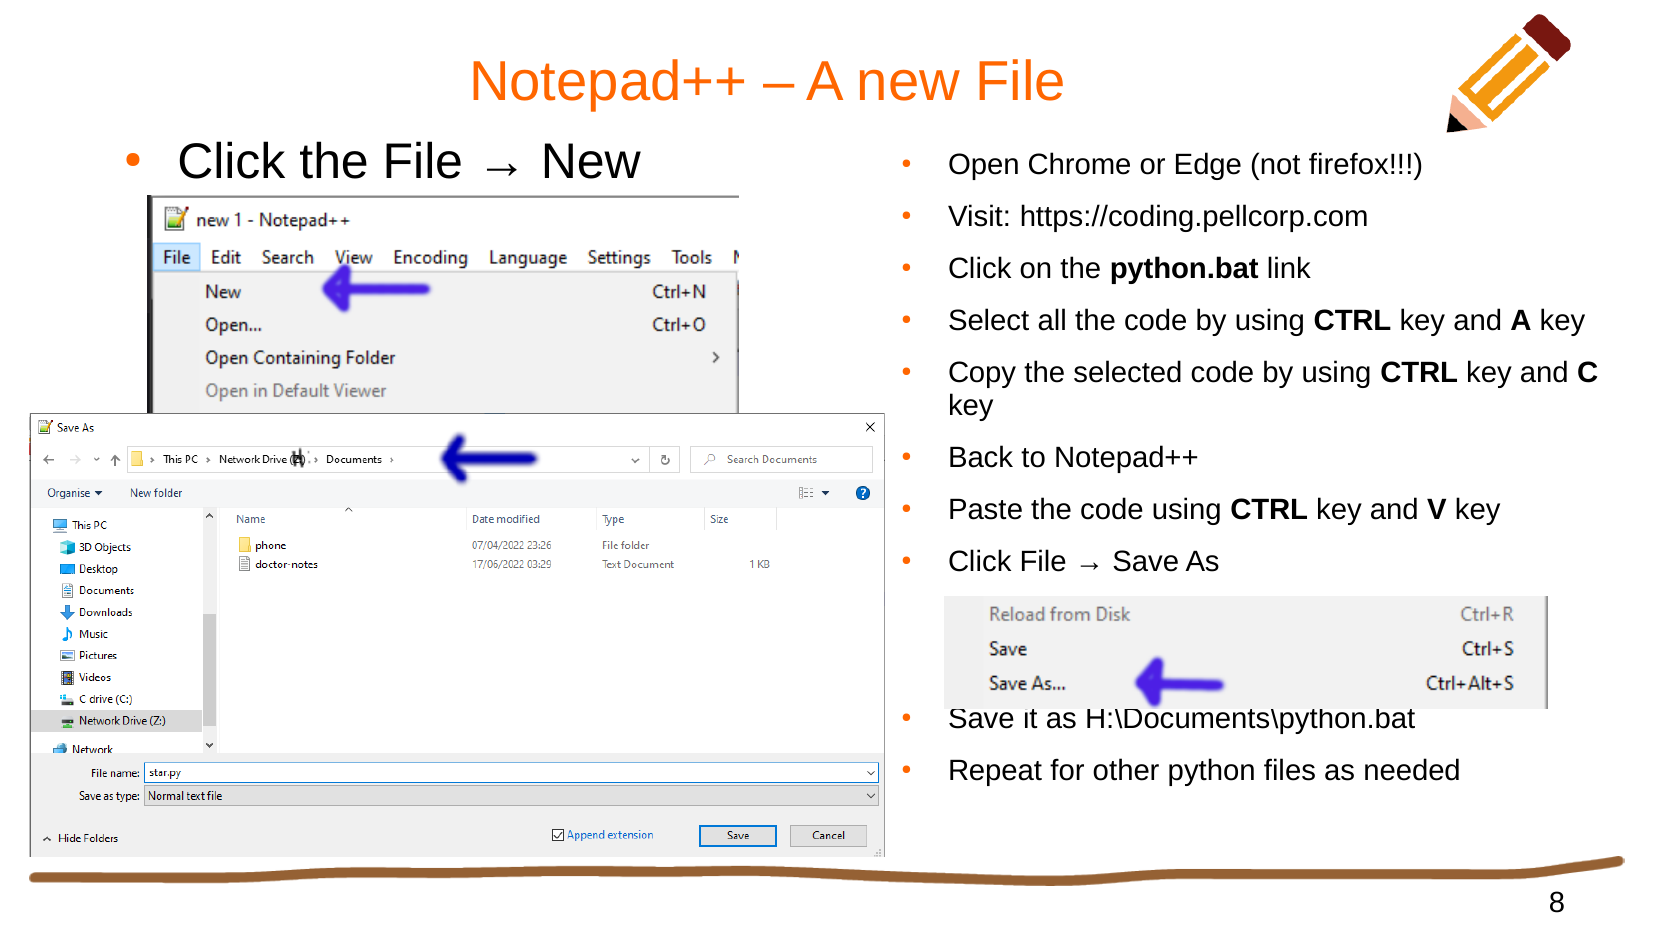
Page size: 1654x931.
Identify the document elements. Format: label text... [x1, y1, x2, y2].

list Open Chrome or Edge (not firefox!!!) Visit: https://coding.pellcorp.com Click on the python.bat link Select all the code by using CTRL key and A key Copy the selected code by using CTRL key and C key Back to Notepad++ Paste the code using CTRL key and V key Click File → Save As Save it as H:\Documents\python.bat Repeat for other python files as needed [885, 147, 1607, 798]
picture [1446, 14, 1571, 133]
title Notepad++ – A new File [88, 29, 1447, 133]
picture [944, 596, 1548, 709]
picture [29, 195, 1625, 886]
list Click the File → New [106, 132, 827, 413]
